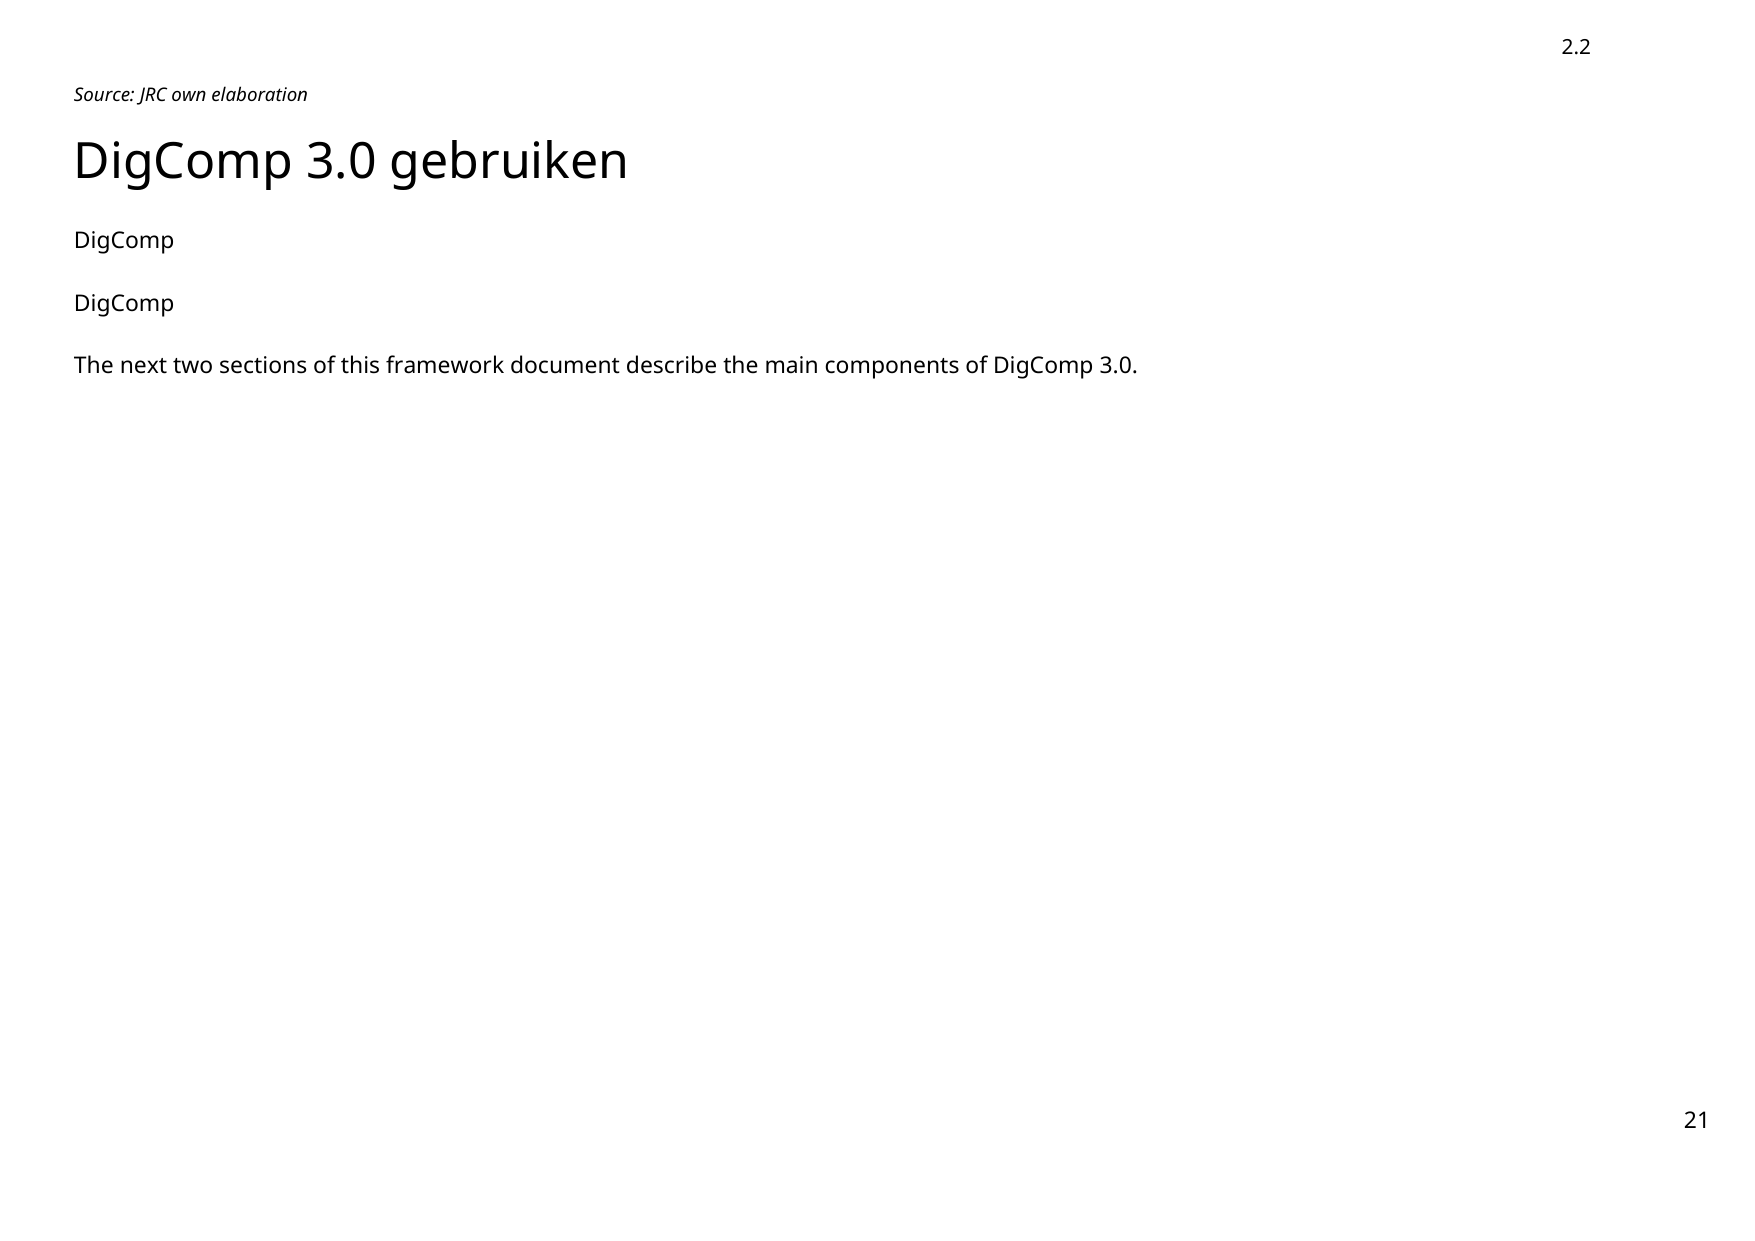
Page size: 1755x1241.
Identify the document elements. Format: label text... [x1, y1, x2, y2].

text Source: JRC own elaboration [74, 82, 1681, 107]
text The next two sections of this framework document describe the main components of DigComp 3.0. [74, 349, 1710, 381]
subtitle DigComp 3.0 gebruiken [74, 125, 1710, 193]
text DigComp [74, 287, 1710, 318]
text DigComp [74, 224, 1710, 256]
